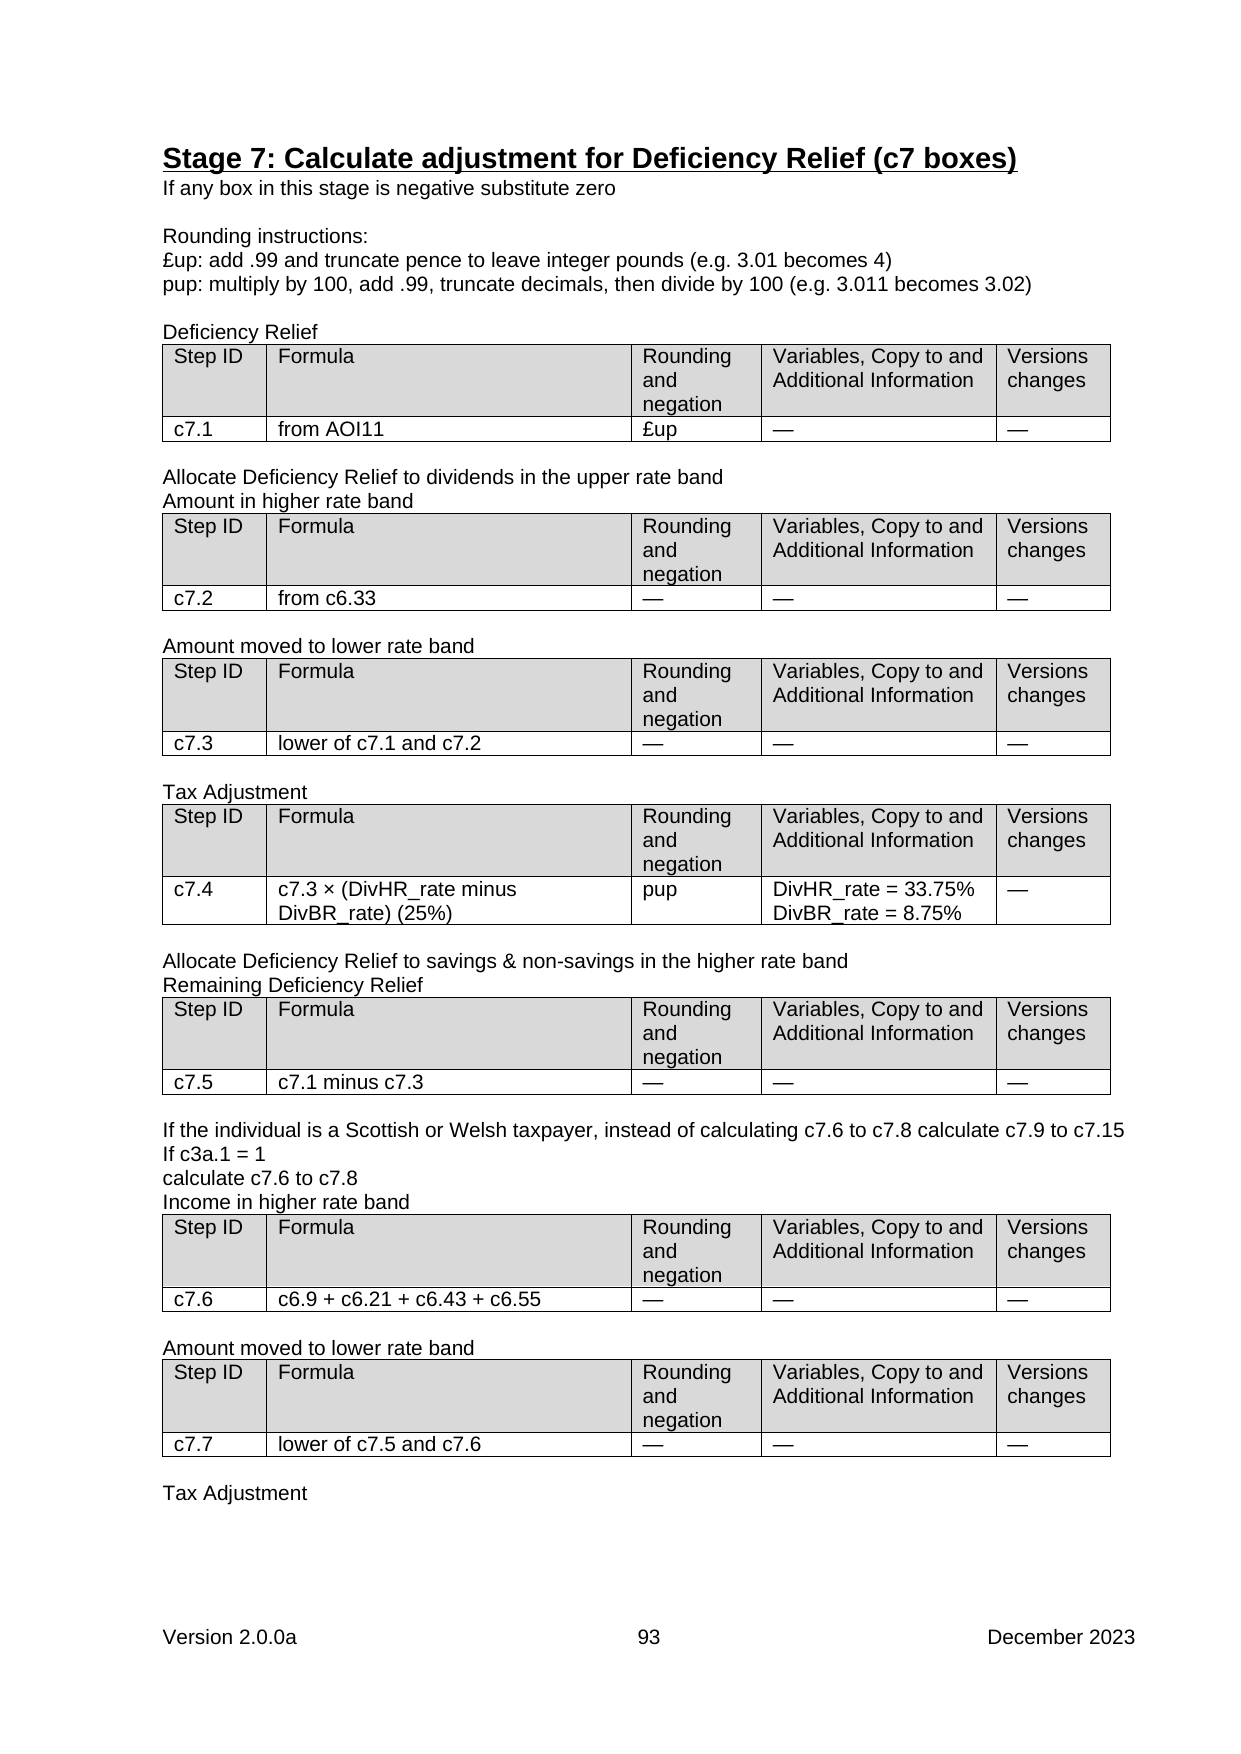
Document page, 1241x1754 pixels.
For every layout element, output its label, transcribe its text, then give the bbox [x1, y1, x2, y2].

table_cell — [997, 1070, 1110, 1094]
table_cell — [762, 1288, 996, 1311]
table_header Versions changes [997, 659, 1110, 731]
text Amount in higher rate band [162, 489, 1135, 513]
text pup: multiply by 100, add .99, truncate decimals, then divide by 100 (e.g. 3.011 becomes 3.02) [162, 272, 1135, 296]
table_header Formula [267, 998, 631, 1069]
text Rounding instructions: [162, 224, 1135, 248]
table_header Variables, Copy to and Additional Information [762, 345, 996, 416]
table_cell — [632, 1433, 761, 1456]
table_cell — [997, 1288, 1110, 1311]
table_cell c7.2 [163, 586, 266, 610]
table_cell c7.1 minus c7.3 [267, 1070, 631, 1094]
table_cell from c6.33 [267, 586, 631, 610]
table_header Versions changes [997, 345, 1110, 416]
table_header Versions changes [997, 514, 1110, 585]
table_cell — [632, 1288, 761, 1311]
table_header Rounding and negation [632, 805, 761, 876]
table_cell c7.3 [163, 732, 266, 755]
table_cell — [762, 1433, 996, 1456]
table_cell c7.4 [163, 877, 266, 924]
table_header Formula [267, 345, 631, 416]
table_cell — [997, 1433, 1110, 1456]
table_header Rounding and negation [632, 998, 761, 1069]
table_header Formula [267, 805, 631, 876]
table_header Variables, Copy to and Additional Information [762, 514, 996, 585]
text Amount moved to lower rate band [162, 634, 1135, 658]
text Allocate Deficiency Relief to dividends in the upper rate band [162, 465, 1135, 489]
table_cell c7.6 [163, 1288, 266, 1311]
text If c3a.1 = 1 [162, 1142, 1135, 1166]
table_cell — [997, 417, 1110, 441]
table_header Variables, Copy to and Additional Information [762, 1215, 996, 1286]
table_header Step ID [163, 998, 266, 1069]
table_header Variables, Copy to and Additional Information [762, 659, 996, 731]
table_cell lower of c7.1 and c7.2 [267, 732, 631, 755]
table_header Versions changes [997, 1215, 1110, 1286]
table_header Step ID [163, 805, 266, 876]
text Tax Adjustment [162, 1481, 1135, 1504]
table_cell c7.1 [163, 417, 266, 441]
table_cell pup [632, 877, 761, 924]
table_cell DivHR_rate = 33.75% DivBR_rate = 8.75% [762, 877, 996, 924]
table_cell c6.9 + c6.21 + c6.43 + c6.55 [267, 1288, 631, 1311]
table_header Versions changes [997, 1360, 1110, 1432]
table_header Rounding and negation [632, 659, 761, 731]
table_header Step ID [163, 345, 266, 416]
table_header Rounding and negation [632, 345, 761, 416]
table_header Rounding and negation [632, 514, 761, 585]
text Income in higher rate band [162, 1190, 1135, 1214]
table_cell c7.5 [163, 1070, 266, 1094]
table_header Versions changes [997, 998, 1110, 1069]
table_cell — [762, 732, 996, 755]
table_header Variables, Copy to and Additional Information [762, 805, 996, 876]
table_cell — [997, 732, 1110, 755]
table_cell c7.7 [163, 1433, 266, 1456]
table_header Variables, Copy to and Additional Information [762, 1360, 996, 1432]
table_cell — [632, 1070, 761, 1094]
text Tax Adjustment [162, 779, 1135, 803]
table_header Step ID [163, 514, 266, 585]
table_cell c7.3 × (DivHR_rate minus DivBR_rate) (25%) [267, 877, 631, 924]
text calculate c7.6 to c7.8 [162, 1166, 1135, 1190]
table_cell — [632, 586, 761, 610]
subtitle Stage 7: Calculate adjustment for Deficiency Relief (c7 boxes) [162, 141, 1135, 175]
table_cell — [997, 586, 1110, 610]
text Amount moved to lower rate band [162, 1335, 1135, 1359]
table_header Step ID [163, 1360, 266, 1432]
table_header Formula [267, 1215, 631, 1286]
table_header Step ID [163, 1215, 266, 1286]
table_header Rounding and negation [632, 1215, 761, 1286]
table_header Rounding and negation [632, 1360, 761, 1432]
table_header Formula [267, 659, 631, 731]
text Deficiency Relief [162, 320, 1135, 344]
text £up: add .99 and truncate pence to leave integer pounds (e.g. 3.01 becomes 4) [162, 248, 1135, 272]
text Remaining Deficiency Relief [162, 973, 1135, 997]
table_header Variables, Copy to and Additional Information [762, 998, 996, 1069]
table_cell — [632, 732, 761, 755]
text If the individual is a Scottish or Welsh taxpayer, instead of calculating c7.6 to c7.8 calculate c7.9 to c7.15 [162, 1118, 1135, 1142]
table_header Step ID [163, 659, 266, 731]
text If any box in this stage is negative substitute zero [162, 176, 1135, 200]
table_cell — [997, 877, 1110, 924]
table_header Formula [267, 1360, 631, 1432]
table_cell — [762, 586, 996, 610]
table_header Formula [267, 514, 631, 585]
text Allocate Deficiency Relief to savings & non-savings in the higher rate band [162, 949, 1135, 973]
table_header Versions changes [997, 805, 1110, 876]
table_cell lower of c7.5 and c7.6 [267, 1433, 631, 1456]
table_cell from AOI11 [267, 417, 631, 441]
table_cell — [762, 417, 996, 441]
table_cell — [762, 1070, 996, 1094]
table_cell £up [632, 417, 761, 441]
